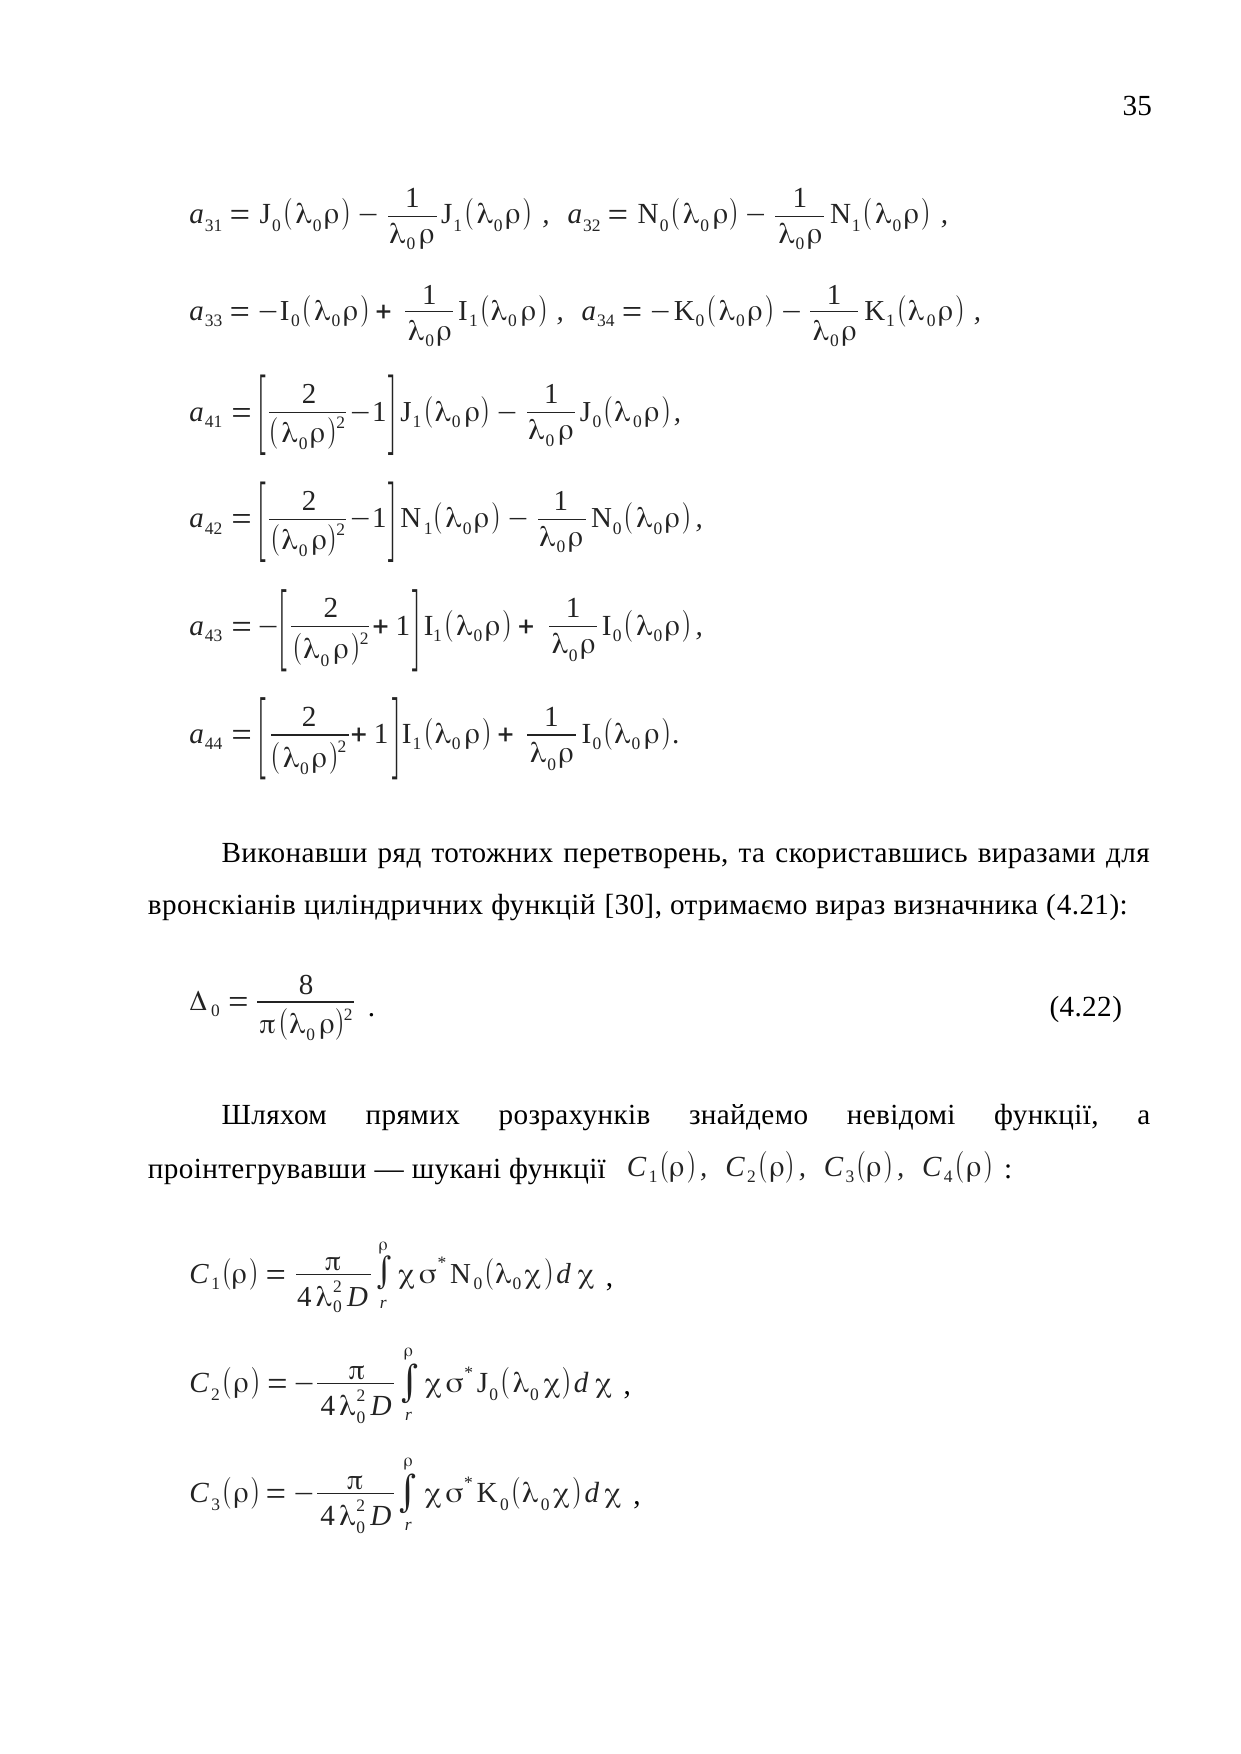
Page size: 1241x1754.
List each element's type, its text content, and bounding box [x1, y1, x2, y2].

text Шляхом прямих розрахунків знайдемо невідомі функції, а проінтегрувавши — шукані функції : [148, 1097, 1152, 1187]
text , [148, 1206, 1152, 1311]
text , [148, 1311, 1152, 1421]
text Виконавши ряд тотожних перетворень, та скориставшись виразами для вронскіанів циліндричних функцій [30], отримаємо вираз визначника (4.21): [148, 835, 1152, 920]
text , [148, 1421, 1152, 1567]
text . (4.22) [148, 940, 1152, 1074]
